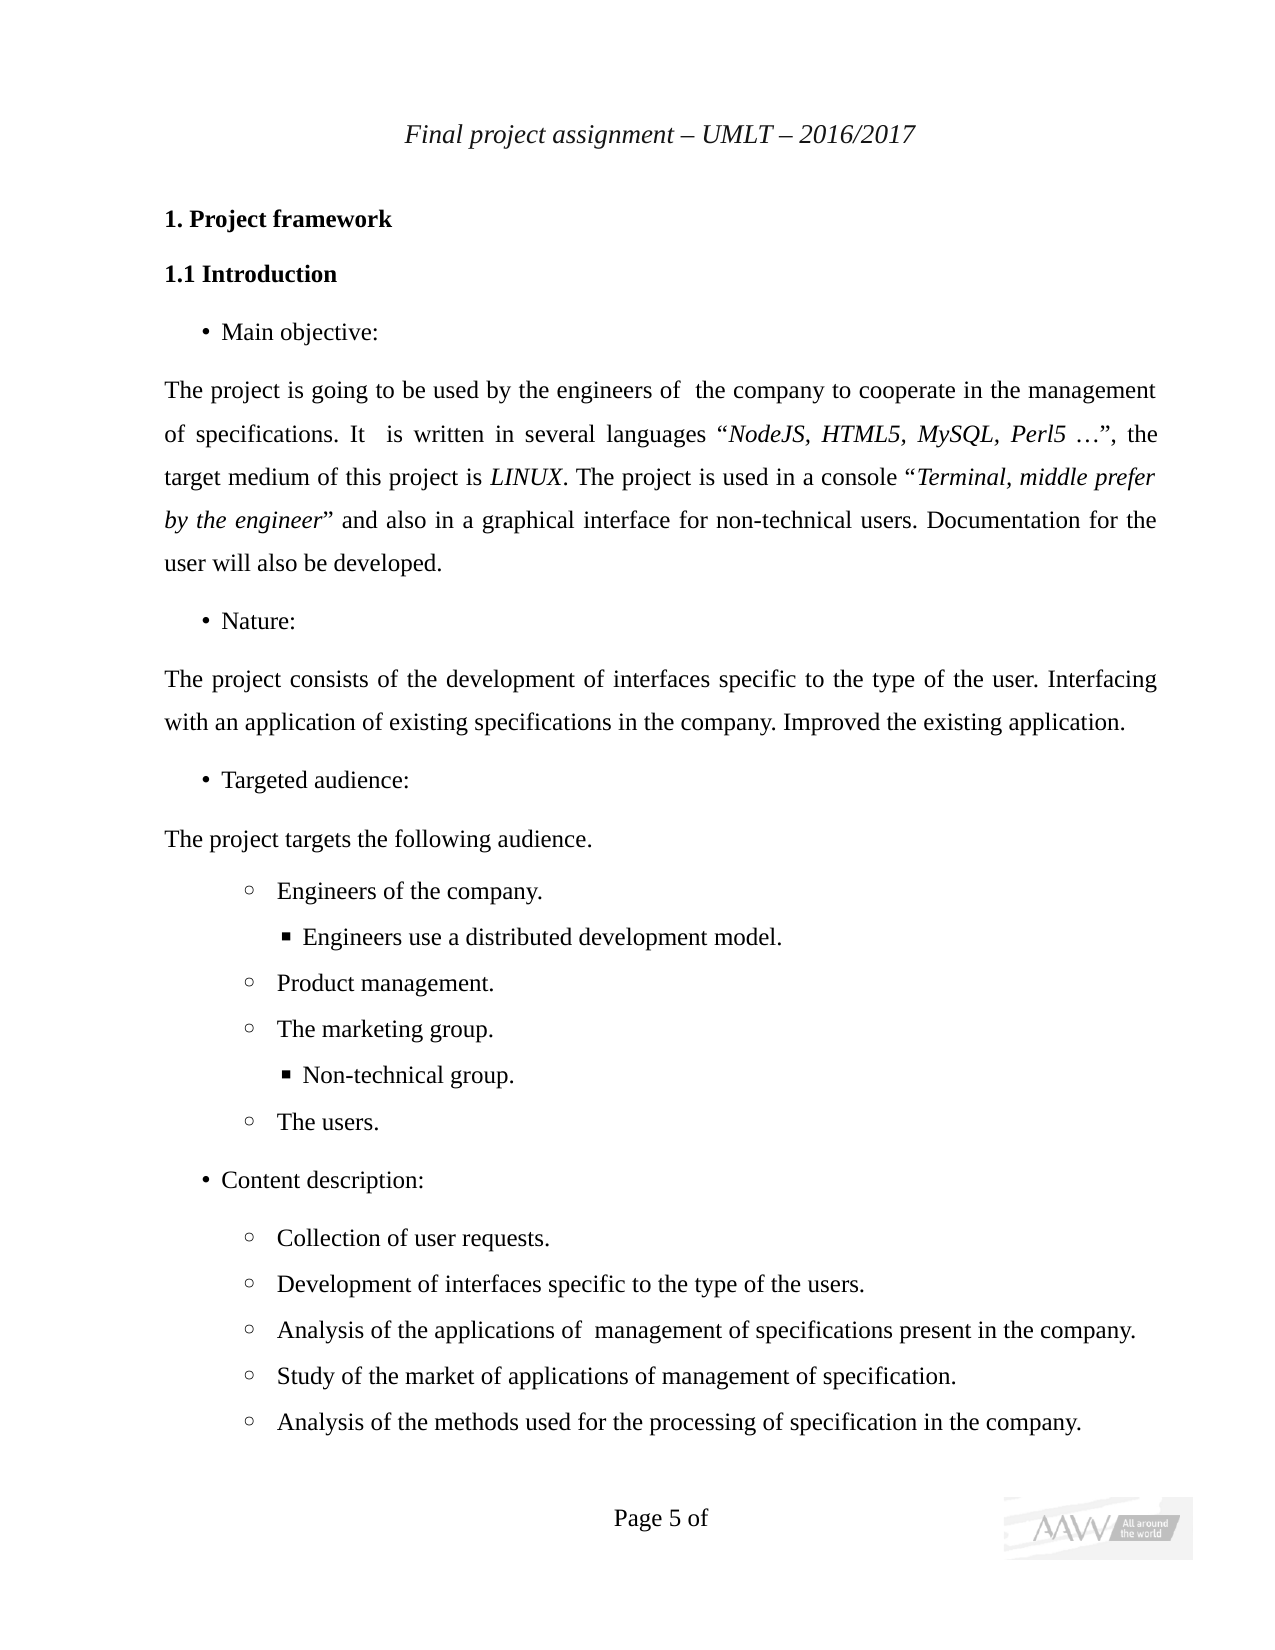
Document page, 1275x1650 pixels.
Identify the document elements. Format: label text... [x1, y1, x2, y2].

list Nature: [202, 606, 1158, 635]
list Engineers use a distributed development model. [277, 922, 1158, 951]
subtitle 1. Project framework [164, 204, 1158, 232]
list Engineers of the company. [239, 876, 1158, 904]
list The project consists of the development of interfaces specific to the type of the user. Interfacing with an application of existing specifications in the company. Improved the existing application. [164, 664, 1158, 736]
list Analysis of the applications of management of specifications present in the company. [239, 1315, 1158, 1344]
list Main objective: [202, 317, 1158, 346]
list The project targets the following audience. [164, 824, 1158, 852]
picture [1003, 1497, 1193, 1560]
list Study of the market of applications of management of specification. [239, 1361, 1158, 1390]
list Content description: [202, 1165, 1158, 1193]
list The users. [239, 1107, 1158, 1135]
list Product management. [239, 968, 1158, 997]
list Collection of user requests. [239, 1223, 1158, 1252]
list The marketing group. [239, 1014, 1158, 1043]
list The project is going to be used by the engineers of the company to cooperate in the management of specifications. It is written in several languages “NodeJS, HTML5, MySQL, Perl5 …”, the target medium of this project is LINUX. The project is used in a console “Terminal, middle prefer by the engineer” and also in a graphical interface for non-technical users. Documentation for the user will also be developed. [164, 376, 1158, 577]
list Targeted audience: [202, 766, 1158, 794]
subtitle 1.1 Introduction [164, 259, 1158, 288]
list Non-technical group. [277, 1060, 1158, 1089]
list Development of interfaces specific to the type of the users. [239, 1269, 1158, 1298]
list Analysis of the methods used for the processing of specification in the company. [239, 1407, 1158, 1436]
